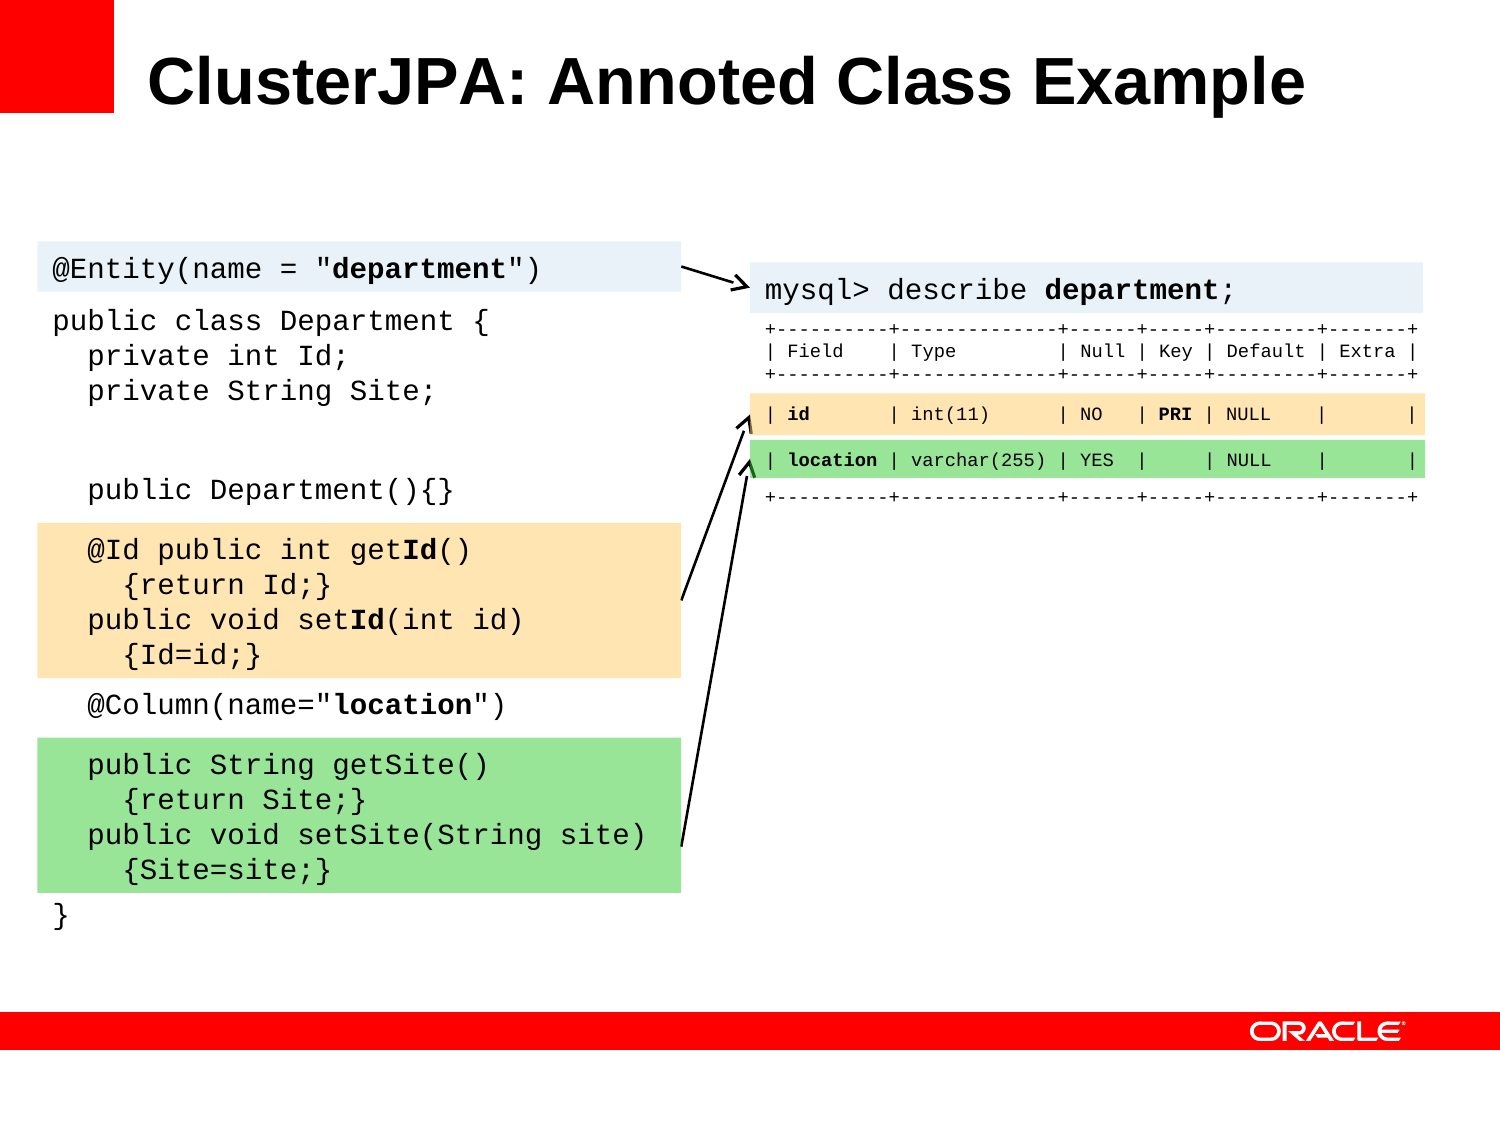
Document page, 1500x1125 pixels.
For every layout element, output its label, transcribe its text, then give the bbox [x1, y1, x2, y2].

text_box @Entity(name = "department") [37, 241, 682, 292]
text_box public class Department { private int Id; private String Site; public Department(){} [37, 294, 655, 513]
title ClusterJPA: Annoted Class Example [147, 8, 1392, 119]
text_box | location | varchar(255) | YES | | NULL | | [750, 439, 1426, 477]
text_box @Column(name="location") [37, 678, 523, 728]
text_box +----------+--------------+------+-----+---------+-------+ | Field | Type | Null | Key | Default | Extra | +----------+--------------+------+-----+---------+-------+ [750, 308, 1433, 392]
text_box mysql> describe department; [749, 262, 1424, 313]
text_box +----------+--------------+------+-----+---------+-------+ [750, 477, 1433, 516]
text_box | id | int(11) | NO | PRI | NULL | | [750, 393, 1426, 436]
picture [0, 1012, 1500, 1050]
text_box } [37, 887, 188, 938]
picture [0, 0, 114, 113]
text_box @Id public int getId() {return Id;} public void setId(int id) {Id=id;} [37, 522, 682, 679]
text_box public String getSite() {return Site;} public void setSite(String site) {Site=site;} [37, 737, 682, 893]
